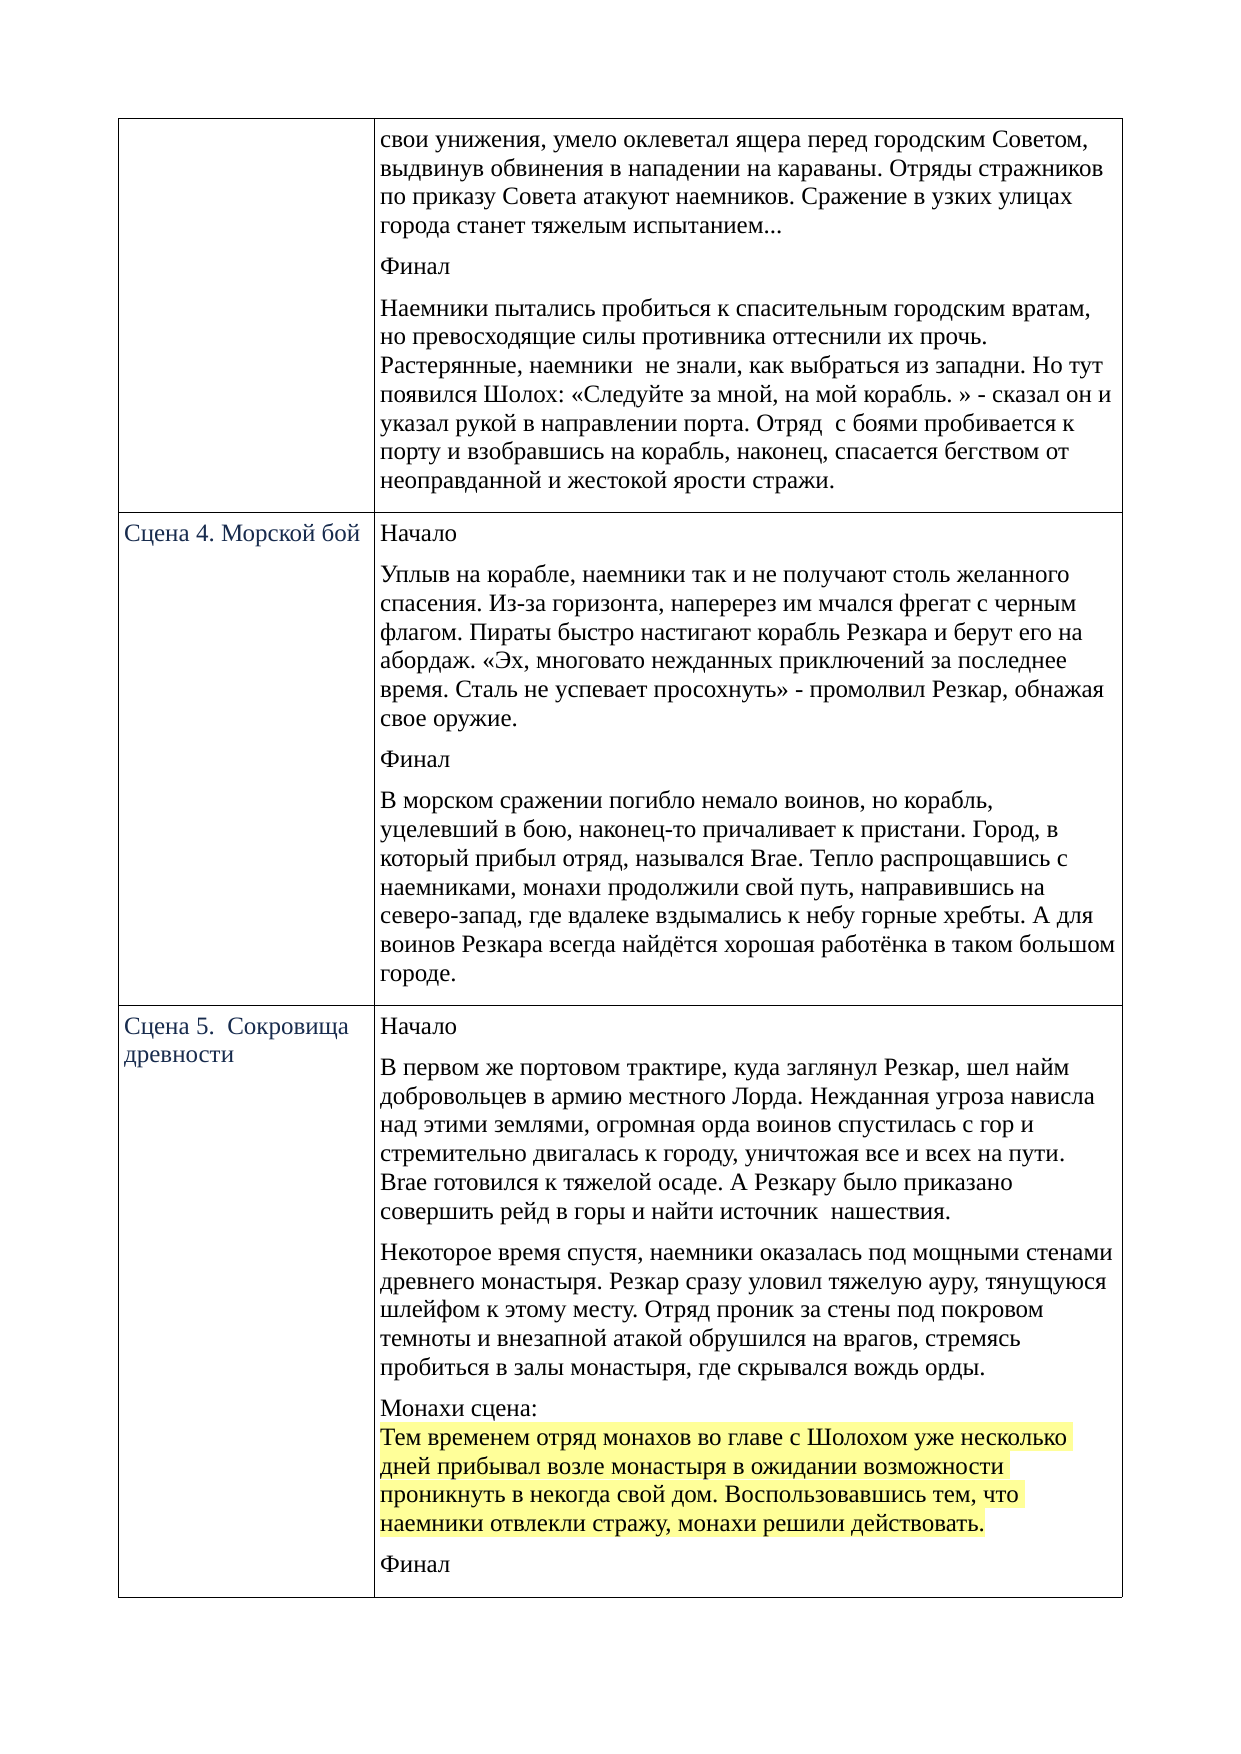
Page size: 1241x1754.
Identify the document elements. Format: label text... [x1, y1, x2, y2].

table_cell Начало Уплыв на корабле, наемники так и не получают столь желанного спасения. Из-за горизонта, наперерез им мчался фрегат с черным флагом. Пираты быстро настигают корабль Резкара и берут его на абордаж. «Эх, многовато нежданных приключений за последнее время. Сталь не успевает просохнуть» - промолвил Резкар, обнажая свое оружие. Финал В морском сражении погибло немало воинов, но корабль, уцелевший в бою, наконец-то причаливает к пристани. Город, в который прибыл отряд, назывался Brae. Тепло распрощавшись с наемниками, монахи продолжили свой путь, направившись на северо-запад, где вдалеке вздымались к небу горные хребты. А для воинов Резкара всегда найдётся хорошая работёнка в таком большом городе. [375, 513, 1122, 1005]
table_cell свои унижения, умело оклеветал ящера перед городским Советом, выдвинув обвинения в нападении на караваны. Отряды стражников по приказу Совета атакуют наемников. Сражение в узких улицах города станет тяжелым испытанием... Финал Наемники пытались пробиться к спасительным городским вратам, но превосходящие силы противника оттеснили их прочь. Растерянные, наемники не знали, как выбраться из западни. Но тут появился Шолох: «Следуйте за мной, на мой корабль. » - сказал он и указал рукой в направлении порта. Отряд с боями пробивается к порту и взобравшись на корабль, наконец, спасается бегством от неоправданной и жестокой ярости стражи. [375, 119, 1122, 512]
table_cell [119, 119, 374, 512]
table_cell Сцена 5. Сокровища древности [119, 1006, 374, 1597]
table_cell Начало В первом же портовом трактире, куда заглянул Резкар, шел найм добровольцев в армию местного Лорда. Нежданная угроза нависла над этими землями, огромная орда воинов спустилась с гор и стремительно двигалась к городу, уничтожая все и всех на пути. Brae готовился к тяжелой осаде. А Резкару было приказано совершить рейд в горы и найти источник нашествия. Некоторое время спустя, наемники оказалась под мощными стенами древнего монастыря. Резкар сразу уловил тяжелую ауру, тянущуюся шлейфом к этому месту. Отряд проник за стены под покровом темноты и внезапной атакой обрушился на врагов, стремясь пробиться в залы монастыря, где скрывался вождь орды. Монахи сцена: Тем временем отряд монахов во главе с Шолохом уже несколько дней прибывал возле монастыря в ожидании возможности проникнуть в некогда свой дом. Воспользовавшись тем, что наемники отвлекли стражу, монахи решили действовать. Финал [375, 1006, 1122, 1597]
table_cell Сцена 4. Морской бой [119, 513, 374, 1005]
